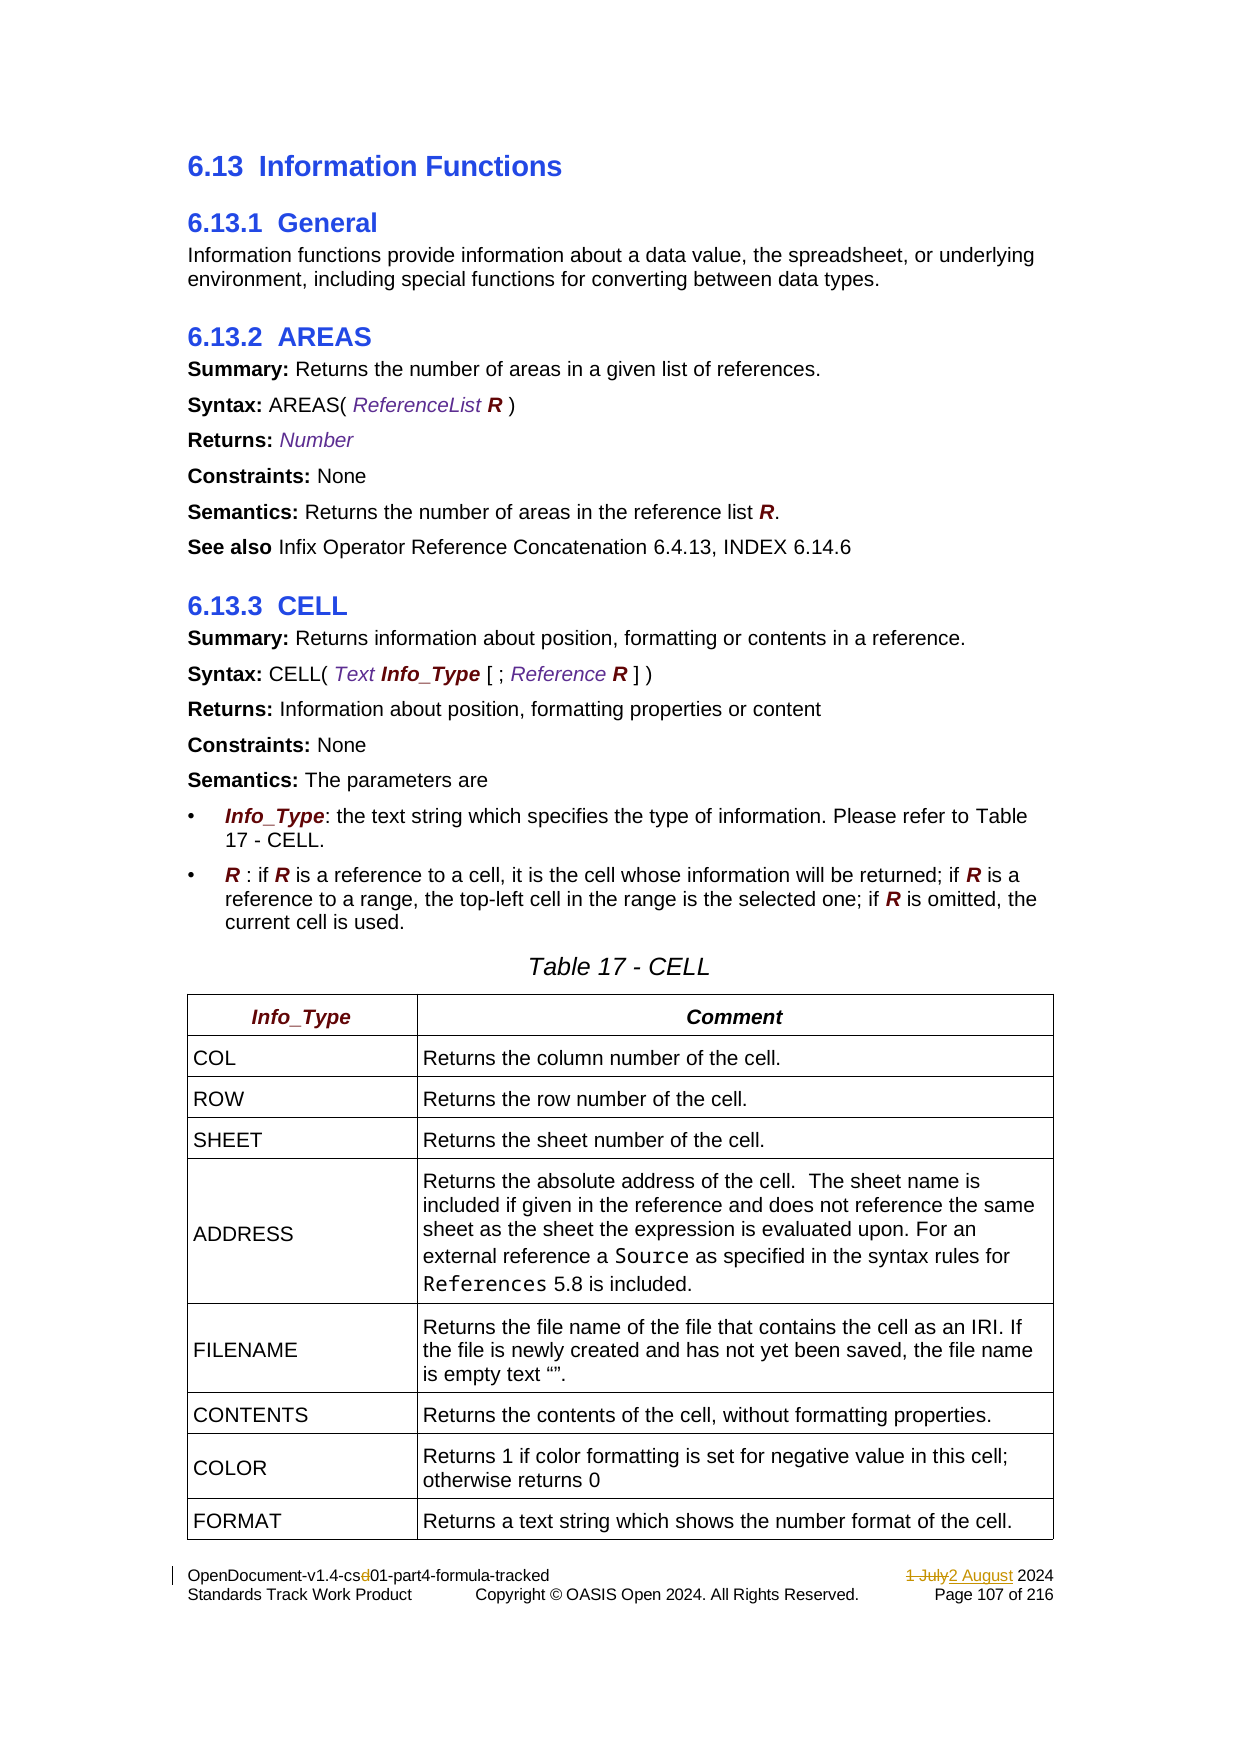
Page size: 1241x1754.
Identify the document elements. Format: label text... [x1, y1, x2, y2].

subtitle General [187, 207, 1053, 237]
table_cell Returns a text string which shows the number format of the cell. [418, 1499, 1053, 1538]
text Semantics: Returns the number of areas in the reference list R. [187, 500, 1053, 524]
table_header Info_Type [188, 995, 417, 1034]
subtitle CELL [187, 590, 1053, 620]
text Returns: Information about position, formatting properties or content [187, 698, 1053, 721]
table_cell Returns the row number of the cell. [418, 1077, 1053, 1117]
subtitle AREAS [187, 322, 1053, 352]
text Information functions provide information about a data value, the spreadsheet, or underlying environment, including special functions for converting between data types. [187, 243, 1053, 291]
table_cell Returns 1 if color formatting is set for negative value in this cell; otherwise returns 0 [418, 1434, 1053, 1497]
list R : if R is a reference to a cell, it is the cell whose information will be returned; if R is a reference to a range, the top-left cell in the range is the selected one; if R is omitted, the current cell is used. [187, 864, 1053, 934]
text Summary: Returns the number of areas in a given list of references. [187, 358, 1053, 381]
table_cell Returns the file name of the file that contains the cell as an IRI. If the file is newly created and has not yet been saved, the file name is empty text “”. [418, 1304, 1053, 1392]
text Semantics: The parameters are [187, 769, 1053, 792]
text Syntax: AREAS( ReferenceList R ) [187, 393, 1053, 417]
table_cell CONTENTS [188, 1393, 417, 1433]
text Summary: Returns information about position, formatting or contents in a reference. [187, 626, 1053, 650]
text Returns: Number [187, 429, 1053, 452]
text Syntax: CELL( Text Info_Type [ ; Reference R ] ) [187, 662, 1053, 686]
text See also Infix Operator Reference Concatenation 6.4.13, INDEX 6.14.6 [187, 536, 1053, 559]
table_cell ROW [188, 1077, 417, 1117]
list Info_Type: the text string which specifies the type of information. Please refer to Table 17 - CELL. [187, 804, 1053, 852]
table_cell COLOR [188, 1434, 417, 1497]
table_cell SHEET [188, 1118, 417, 1158]
table_cell Returns the sheet number of the cell. [418, 1118, 1053, 1158]
table_cell FILENAME [188, 1304, 417, 1392]
subtitle Information Functions [187, 150, 1053, 182]
text Constraints: None [187, 464, 1053, 488]
table_header Comment [418, 995, 1053, 1034]
table_cell FORMAT [188, 1499, 417, 1538]
table_cell COL [188, 1036, 417, 1076]
table_cell Returns the column number of the cell. [418, 1036, 1053, 1076]
table_cell Returns the contents of the cell, without formatting properties. [418, 1393, 1053, 1433]
table_cell ADDRESS [188, 1159, 417, 1303]
text Constraints: None [187, 733, 1053, 757]
text Table 17 - CELL [187, 953, 1053, 981]
table_cell Returns the absolute address of the cell. The sheet name is included if given in the reference and does not reference the same sheet as the sheet the expression is evaluated upon. For an external reference a Source as specified in the syntax rules for References 5.8 is included. [418, 1159, 1053, 1303]
